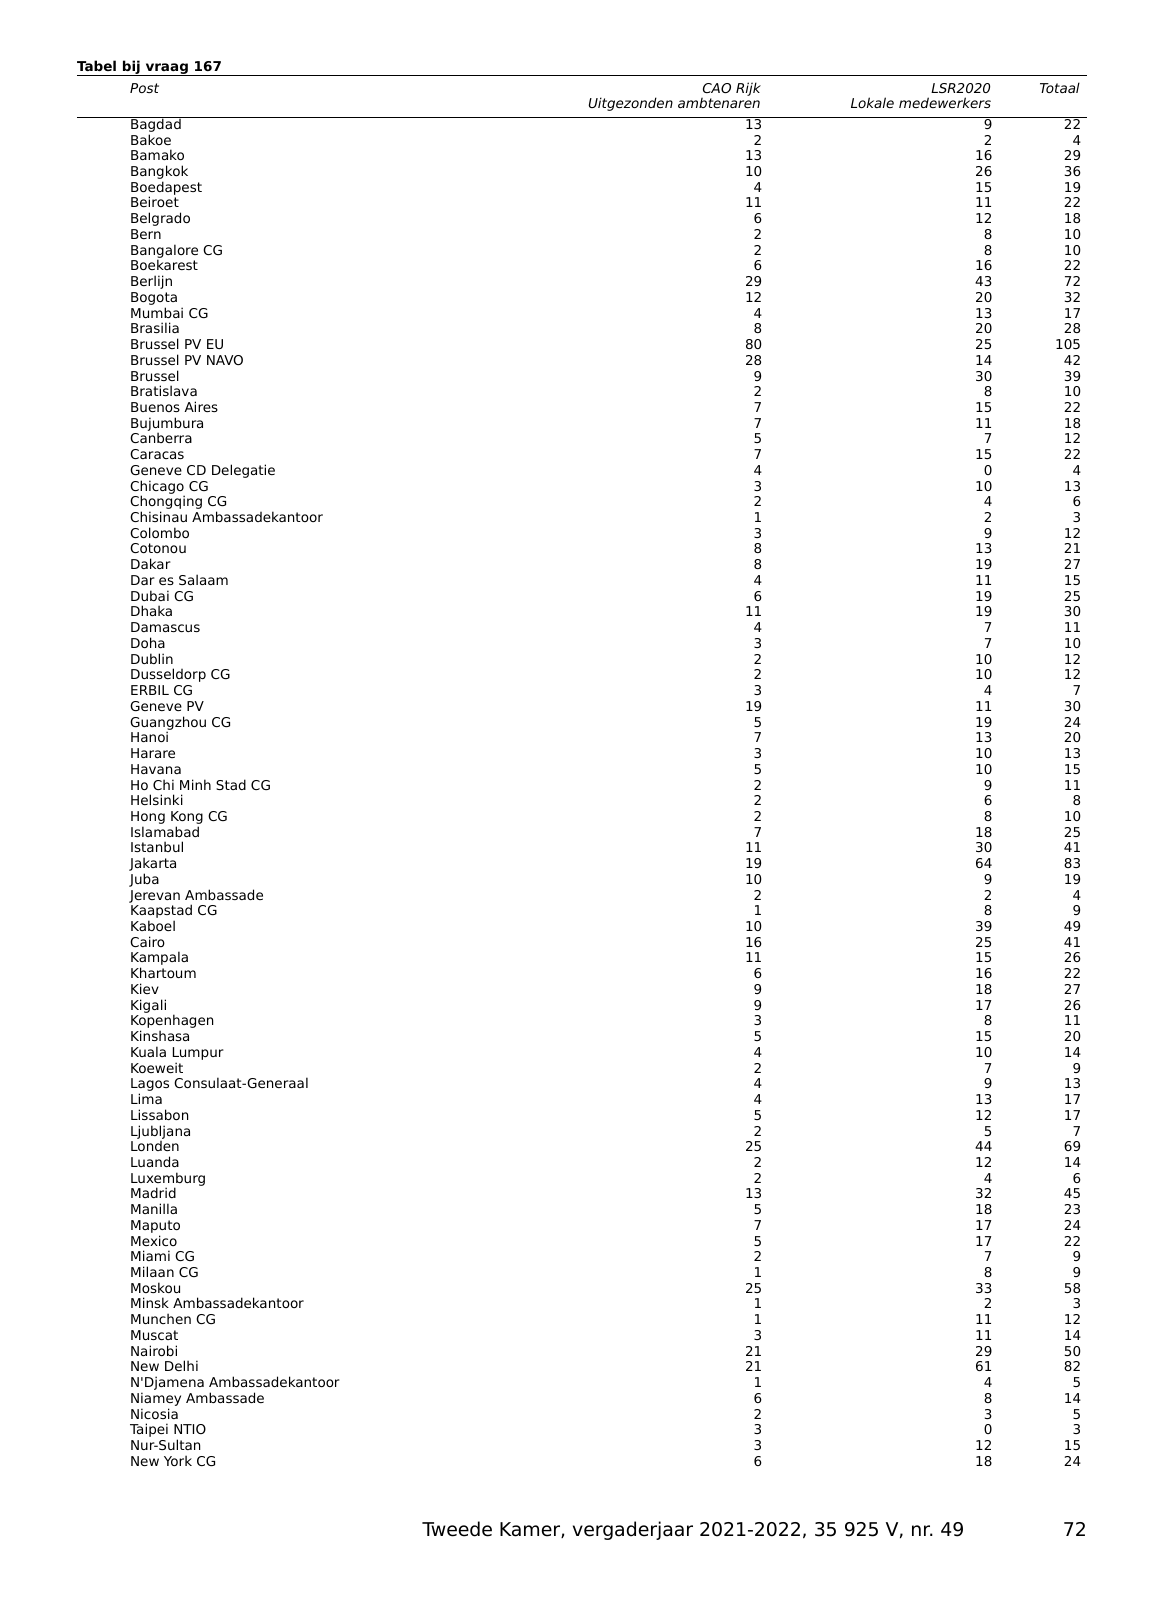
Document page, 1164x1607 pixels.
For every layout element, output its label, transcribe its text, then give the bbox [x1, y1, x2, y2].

table_cell 11 [768, 699, 998, 714]
table_cell 18 [768, 1454, 998, 1469]
table_cell 18 [998, 416, 1087, 431]
table_cell 7 [768, 431, 998, 447]
table_cell 13 [538, 148, 768, 164]
table_cell 15 [768, 1029, 998, 1045]
table_cell [77, 368, 124, 384]
table_cell 8 [998, 793, 1087, 809]
table_cell Brussel PV NAVO [124, 353, 537, 368]
table_cell 7 [538, 730, 768, 746]
table_cell 9 [998, 1060, 1087, 1076]
table_cell [77, 384, 124, 400]
table_cell Manilla [124, 1202, 537, 1218]
table_cell [77, 1438, 124, 1454]
table_cell 41 [998, 840, 1087, 856]
table_cell 7 [538, 416, 768, 431]
table_cell 8 [768, 1013, 998, 1029]
table_cell [77, 447, 124, 463]
table_cell Kigali [124, 998, 537, 1013]
table_cell 12 [998, 431, 1087, 447]
table_cell 8 [768, 243, 998, 258]
table_cell Kopenhagen [124, 1013, 537, 1029]
table_cell 8 [768, 1391, 998, 1406]
table_cell 20 [768, 290, 998, 305]
table_cell 2 [538, 1249, 768, 1265]
table_cell 28 [538, 353, 768, 368]
table_cell 2 [538, 793, 768, 809]
table_cell 26 [998, 950, 1087, 966]
table_cell [77, 1296, 124, 1312]
table_cell 7 [538, 447, 768, 463]
table_cell 6 [538, 1454, 768, 1469]
table_cell 4 [538, 180, 768, 195]
table_cell Koeweit [124, 1060, 537, 1076]
table_cell Lagos Consulaat-Generaal [124, 1076, 537, 1092]
table_cell 22 [998, 966, 1087, 982]
table_cell 42 [998, 353, 1087, 368]
table_cell 3 [998, 1422, 1087, 1438]
table_cell 26 [768, 164, 998, 179]
table_cell 4 [538, 463, 768, 478]
table_cell 4 [538, 1045, 768, 1060]
table_cell 2 [768, 510, 998, 526]
table_cell 22 [998, 1234, 1087, 1249]
table_cell 16 [538, 935, 768, 950]
table_cell [77, 337, 124, 353]
table_cell [77, 888, 124, 903]
table_cell 6 [998, 494, 1087, 510]
table_cell 14 [998, 1328, 1087, 1343]
table_cell 27 [998, 557, 1087, 573]
table_cell 3 [538, 1422, 768, 1438]
table_cell 12 [998, 667, 1087, 683]
table_cell [77, 1359, 124, 1375]
table_cell 15 [768, 950, 998, 966]
table_cell 11 [768, 416, 998, 431]
table_cell Taipei NTIO [124, 1422, 537, 1438]
table_cell 15 [768, 400, 998, 416]
table_cell 45 [998, 1186, 1087, 1202]
table_cell [77, 1454, 124, 1469]
table_cell 33 [768, 1281, 998, 1296]
table_cell [77, 604, 124, 620]
table_cell [77, 1013, 124, 1029]
table_cell 25 [998, 825, 1087, 840]
table_cell 20 [998, 1029, 1087, 1045]
table_cell Totaal [998, 76, 1087, 117]
table_cell 19 [768, 604, 998, 620]
table_cell Kaapstad CG [124, 903, 537, 919]
table_cell 6 [538, 966, 768, 982]
table_cell 36 [998, 164, 1087, 179]
table_cell 39 [768, 919, 998, 934]
table_cell Istanbul [124, 840, 537, 856]
table_cell Dubai CG [124, 589, 537, 604]
table_cell 21 [538, 1344, 768, 1359]
table_cell 3 [538, 526, 768, 541]
table_cell 14 [998, 1391, 1087, 1406]
table_cell 15 [998, 1438, 1087, 1454]
table_cell 9 [768, 118, 998, 132]
table_cell [77, 1092, 124, 1108]
table_cell 19 [768, 714, 998, 730]
table_cell New Delhi [124, 1359, 537, 1375]
table_cell 2 [538, 1406, 768, 1422]
table_cell 30 [768, 840, 998, 856]
table_cell 13 [538, 1186, 768, 1202]
table_cell ERBIL CG [124, 683, 537, 699]
table_cell 14 [768, 353, 998, 368]
table_cell Bern [124, 227, 537, 242]
table_cell 10 [538, 919, 768, 934]
table_cell 20 [998, 730, 1087, 746]
table_cell 2 [538, 1123, 768, 1139]
table_cell Cairo [124, 935, 537, 950]
table_cell 2 [538, 1155, 768, 1171]
table_cell 69 [998, 1139, 1087, 1155]
table_cell 17 [768, 998, 998, 1013]
table_cell Geneve PV [124, 699, 537, 714]
table_cell 16 [768, 966, 998, 982]
table_cell [77, 463, 124, 478]
table_cell 16 [768, 258, 998, 274]
table_cell 7 [768, 1060, 998, 1076]
table_cell 11 [768, 1328, 998, 1343]
table_cell [77, 164, 124, 179]
table_cell 2 [538, 667, 768, 683]
table_cell 15 [768, 180, 998, 195]
table_cell 9 [538, 368, 768, 384]
table_cell 30 [768, 368, 998, 384]
table_cell 2 [538, 1171, 768, 1186]
table_cell Damascus [124, 620, 537, 636]
table_cell 23 [998, 1202, 1087, 1218]
table_cell [77, 321, 124, 337]
table_cell 10 [768, 667, 998, 683]
table_cell [77, 211, 124, 227]
table_cell Bangkok [124, 164, 537, 179]
table_cell 13 [768, 541, 998, 557]
table_cell 11 [768, 195, 998, 211]
table_cell [77, 1218, 124, 1233]
table_cell 7 [538, 1218, 768, 1233]
table_cell 2 [538, 888, 768, 903]
table_cell Brussel PV EU [124, 337, 537, 353]
table_cell [77, 1060, 124, 1076]
table_cell 8 [538, 557, 768, 573]
table_cell 21 [998, 541, 1087, 557]
table_cell Kuala Lumpur [124, 1045, 537, 1060]
table_cell [77, 118, 124, 132]
table_cell Minsk Ambassadekantoor [124, 1296, 537, 1312]
table_cell 0 [768, 1422, 998, 1438]
table_cell 10 [998, 243, 1087, 258]
table_cell 11 [998, 1013, 1087, 1029]
table_cell [77, 1029, 124, 1045]
table_cell 82 [998, 1359, 1087, 1375]
table_cell Brussel [124, 368, 537, 384]
table_cell [77, 1265, 124, 1281]
table_cell 4 [538, 305, 768, 321]
table_cell 18 [768, 982, 998, 997]
table_cell [77, 416, 124, 431]
table_cell Dar es Salaam [124, 573, 537, 588]
table_cell 3 [998, 1296, 1087, 1312]
table_cell 64 [768, 856, 998, 872]
table_cell 8 [768, 1265, 998, 1281]
table_cell 2 [768, 1296, 998, 1312]
table_cell 13 [998, 1076, 1087, 1092]
table_cell [77, 636, 124, 651]
table_cell 29 [998, 148, 1087, 164]
table_cell Boedapest [124, 180, 537, 195]
table_cell [77, 1375, 124, 1391]
table_cell [77, 825, 124, 840]
table_cell 22 [998, 118, 1087, 132]
table_cell 4 [998, 463, 1087, 478]
table_cell Bogota [124, 290, 537, 305]
table_cell New York CG [124, 1454, 537, 1469]
table_cell Havana [124, 762, 537, 777]
table_cell 9 [538, 982, 768, 997]
table_cell Khartoum [124, 966, 537, 982]
table_cell 11 [538, 195, 768, 211]
table_cell 19 [538, 856, 768, 872]
table_cell [77, 1249, 124, 1265]
table_cell [77, 541, 124, 557]
table_cell [77, 872, 124, 887]
table_cell 3 [538, 683, 768, 699]
table_cell 7 [998, 683, 1087, 699]
table_cell 2 [768, 133, 998, 148]
table_cell Buenos Aires [124, 400, 537, 416]
table_cell Londen [124, 1139, 537, 1155]
table_cell 2 [768, 888, 998, 903]
table_cell 26 [998, 998, 1087, 1013]
table_cell 1 [538, 510, 768, 526]
table_cell 6 [538, 1391, 768, 1406]
table_cell 17 [768, 1218, 998, 1233]
table_cell 19 [998, 872, 1087, 887]
table_cell [77, 1391, 124, 1406]
table_cell CAO Rijk Uitgezonden ambtenaren [538, 76, 768, 117]
table_cell Nicosia [124, 1406, 537, 1422]
table_cell Maputo [124, 1218, 537, 1233]
table_cell 19 [998, 180, 1087, 195]
table_cell 5 [998, 1406, 1087, 1422]
table_cell Nur-Sultan [124, 1438, 537, 1454]
table_cell [77, 1202, 124, 1218]
table_cell 32 [998, 290, 1087, 305]
table_cell [77, 305, 124, 321]
table_cell 24 [998, 1454, 1087, 1469]
table_cell 9 [998, 903, 1087, 919]
table_cell [77, 730, 124, 746]
table_cell 1 [538, 1375, 768, 1391]
table_cell 3 [768, 1406, 998, 1422]
table_cell 8 [768, 809, 998, 824]
table_cell 30 [998, 699, 1087, 714]
table_cell 11 [998, 620, 1087, 636]
table_cell Geneve CD Delegatie [124, 463, 537, 478]
table_cell 11 [768, 1312, 998, 1328]
table_cell 3 [538, 1438, 768, 1454]
table_cell N'Djamena Ambassadekantoor [124, 1375, 537, 1391]
table_cell 2 [538, 227, 768, 242]
table_cell Luxemburg [124, 1171, 537, 1186]
table_cell 32 [768, 1186, 998, 1202]
table_cell [77, 777, 124, 793]
table_cell 25 [538, 1139, 768, 1155]
table_cell 3 [538, 746, 768, 762]
table_cell 21 [538, 1359, 768, 1375]
table_cell 13 [998, 479, 1087, 494]
table_cell Guangzhou CG [124, 714, 537, 730]
table_cell Nairobi [124, 1344, 537, 1359]
table_cell Ho Chi Minh Stad CG [124, 777, 537, 793]
table_cell [77, 1108, 124, 1123]
table_cell [77, 290, 124, 305]
table_cell 24 [998, 1218, 1087, 1233]
table_cell 3 [998, 510, 1087, 526]
table_cell Miami CG [124, 1249, 537, 1265]
table_cell 29 [538, 274, 768, 290]
table_cell 9 [768, 1076, 998, 1092]
table_cell 11 [538, 840, 768, 856]
table_cell [77, 526, 124, 541]
table_cell 4 [538, 1092, 768, 1108]
table_cell 50 [998, 1344, 1087, 1359]
table_cell [77, 683, 124, 699]
table_cell 10 [768, 1045, 998, 1060]
table_cell Jakarta [124, 856, 537, 872]
table_cell Islamabad [124, 825, 537, 840]
table_cell [77, 274, 124, 290]
table_cell 5 [538, 1108, 768, 1123]
table_cell [77, 1328, 124, 1343]
table_cell [77, 400, 124, 416]
table_cell 12 [998, 651, 1087, 667]
table_cell 72 [998, 274, 1087, 290]
table_cell [77, 133, 124, 148]
table_cell 105 [998, 337, 1087, 353]
table_cell 3 [538, 1328, 768, 1343]
table_cell Kampala [124, 950, 537, 966]
table_cell 17 [768, 1234, 998, 1249]
table_cell 7 [538, 400, 768, 416]
table_cell [77, 1171, 124, 1186]
table_cell 4 [998, 888, 1087, 903]
table_cell 9 [768, 777, 998, 793]
table_cell 61 [768, 1359, 998, 1375]
table_cell 10 [538, 164, 768, 179]
table_cell 17 [998, 1108, 1087, 1123]
table_cell 2 [538, 384, 768, 400]
table_cell [77, 1076, 124, 1092]
table_cell 4 [768, 1171, 998, 1186]
table_cell 10 [998, 384, 1087, 400]
table_cell 25 [998, 589, 1087, 604]
table_cell 10 [998, 809, 1087, 824]
table_cell 15 [998, 762, 1087, 777]
table_cell 3 [538, 479, 768, 494]
table_cell 12 [998, 526, 1087, 541]
table_cell 9 [768, 526, 998, 541]
table_cell [77, 148, 124, 164]
table_cell [77, 966, 124, 982]
table_cell 2 [538, 494, 768, 510]
table_cell [77, 651, 124, 667]
table_cell 15 [768, 447, 998, 463]
table_cell 13 [768, 730, 998, 746]
table_cell Milaan CG [124, 1265, 537, 1281]
table_cell Doha [124, 636, 537, 651]
table_cell [77, 1186, 124, 1202]
table_cell 17 [998, 305, 1087, 321]
table_cell 1 [538, 1296, 768, 1312]
table_cell 14 [998, 1045, 1087, 1060]
table_cell [77, 667, 124, 683]
table_cell 2 [538, 133, 768, 148]
table_cell 22 [998, 195, 1087, 211]
table_cell Bakoe [124, 133, 537, 148]
table_cell 20 [768, 321, 998, 337]
table_cell 6 [768, 793, 998, 809]
table_cell Belgrado [124, 211, 537, 227]
table_cell 2 [538, 651, 768, 667]
table_cell Mumbai CG [124, 305, 537, 321]
table_cell 19 [768, 589, 998, 604]
table_cell 5 [538, 1202, 768, 1218]
table_cell 9 [998, 1249, 1087, 1265]
table_cell 18 [768, 1202, 998, 1218]
table_cell [77, 919, 124, 934]
table_cell 4 [538, 573, 768, 588]
table_cell 24 [998, 714, 1087, 730]
table_cell 18 [768, 825, 998, 840]
table_cell [77, 479, 124, 494]
table_cell 12 [768, 1155, 998, 1171]
table_cell [77, 982, 124, 997]
table_cell [77, 746, 124, 762]
table_cell 4 [998, 133, 1087, 148]
table_cell 5 [538, 714, 768, 730]
table_cell 8 [538, 541, 768, 557]
table_cell [77, 353, 124, 368]
table_cell 30 [998, 604, 1087, 620]
table_cell Bamako [124, 148, 537, 164]
table_cell [77, 935, 124, 950]
table_cell Mexico [124, 1234, 537, 1249]
table_cell Berlijn [124, 274, 537, 290]
table_cell 7 [998, 1123, 1087, 1139]
table_cell 4 [768, 494, 998, 510]
table_cell Colombo [124, 526, 537, 541]
table_cell [77, 1123, 124, 1139]
table_cell [77, 998, 124, 1013]
table_cell Moskou [124, 1281, 537, 1296]
table_cell 7 [768, 636, 998, 651]
table_cell [77, 1406, 124, 1422]
table_cell Niamey Ambassade [124, 1391, 537, 1406]
table_cell 12 [768, 1438, 998, 1454]
table_cell 8 [768, 384, 998, 400]
table_cell 22 [998, 400, 1087, 416]
table_cell 10 [998, 636, 1087, 651]
table_cell [77, 1139, 124, 1155]
table_cell 19 [768, 557, 998, 573]
table_cell 5 [538, 1234, 768, 1249]
table_cell [77, 793, 124, 809]
table_cell 4 [538, 1076, 768, 1092]
table_cell 5 [998, 1375, 1087, 1391]
table_cell 2 [538, 809, 768, 824]
table_cell 9 [538, 998, 768, 1013]
table_cell [77, 1312, 124, 1328]
table_cell 11 [768, 573, 998, 588]
table_cell Madrid [124, 1186, 537, 1202]
table_cell Harare [124, 746, 537, 762]
table_cell 6 [538, 211, 768, 227]
table_cell 12 [768, 211, 998, 227]
table_cell 29 [768, 1344, 998, 1359]
table_cell Jerevan Ambassade [124, 888, 537, 903]
table_cell 4 [768, 683, 998, 699]
table_cell 2 [538, 243, 768, 258]
table_cell 5 [538, 1029, 768, 1045]
table_cell [77, 180, 124, 195]
table_cell Bagdad [124, 118, 537, 132]
table_cell Dhaka [124, 604, 537, 620]
table_cell Bujumbura [124, 416, 537, 431]
table_cell [77, 903, 124, 919]
table_cell 13 [998, 746, 1087, 762]
table_cell 49 [998, 919, 1087, 934]
table_cell 13 [768, 305, 998, 321]
table_cell 10 [768, 762, 998, 777]
table_cell Bangalore CG [124, 243, 537, 258]
table_cell 22 [998, 258, 1087, 274]
table_cell [77, 227, 124, 242]
table_cell [77, 243, 124, 258]
table_cell 6 [538, 258, 768, 274]
table_cell Kiev [124, 982, 537, 997]
table_cell [77, 620, 124, 636]
table_cell 25 [768, 935, 998, 950]
table_cell Dusseldorp CG [124, 667, 537, 683]
table_cell Hong Kong CG [124, 809, 537, 824]
table_cell Muscat [124, 1328, 537, 1343]
table_cell [77, 195, 124, 211]
table_cell [77, 494, 124, 510]
table_cell Chongqing CG [124, 494, 537, 510]
table_cell 10 [768, 746, 998, 762]
table_cell [77, 557, 124, 573]
table_cell Canberra [124, 431, 537, 447]
table_cell [77, 1045, 124, 1060]
table_cell Beiroet [124, 195, 537, 211]
table_cell Chicago CG [124, 479, 537, 494]
table_cell 8 [538, 321, 768, 337]
table_cell 27 [998, 982, 1087, 997]
table_cell [77, 76, 124, 117]
table_cell 7 [768, 1249, 998, 1265]
table_cell 11 [538, 950, 768, 966]
table_cell [77, 714, 124, 730]
table_cell 6 [538, 589, 768, 604]
table_cell 14 [998, 1155, 1087, 1171]
table_cell 2 [538, 777, 768, 793]
table_cell 12 [538, 290, 768, 305]
table_cell Chisinau Ambassadekantoor [124, 510, 537, 526]
table_cell Juba [124, 872, 537, 887]
table_cell Caracas [124, 447, 537, 463]
table_cell 10 [768, 479, 998, 494]
table_cell 3 [538, 1013, 768, 1029]
table_cell Post [124, 76, 537, 117]
table_cell Dakar [124, 557, 537, 573]
table_cell 44 [768, 1139, 998, 1155]
table_cell 10 [998, 227, 1087, 242]
table_cell [77, 809, 124, 824]
table_cell Boekarest [124, 258, 537, 274]
table_cell 10 [538, 872, 768, 887]
table_cell 39 [998, 368, 1087, 384]
table_cell Cotonou [124, 541, 537, 557]
table_cell [77, 573, 124, 588]
table_cell 41 [998, 935, 1087, 950]
table_cell [77, 589, 124, 604]
table_cell 5 [538, 762, 768, 777]
table_cell 5 [768, 1123, 998, 1139]
table_cell 0 [768, 463, 998, 478]
table_cell 4 [538, 620, 768, 636]
table_cell LSR2020 Lokale medewerkers [768, 76, 998, 117]
table_cell 3 [538, 636, 768, 651]
table_header Tabel bij vraag 167 [77, 59, 1087, 75]
table_cell 12 [998, 1312, 1087, 1328]
table_cell Kaboel [124, 919, 537, 934]
table_cell [77, 856, 124, 872]
table_cell Lissabon [124, 1108, 537, 1123]
table_cell 13 [538, 118, 768, 132]
table_cell 11 [998, 777, 1087, 793]
table_cell 16 [768, 148, 998, 164]
table_cell 1 [538, 1312, 768, 1328]
table_cell 1 [538, 903, 768, 919]
table_cell 8 [768, 903, 998, 919]
table_cell 15 [998, 573, 1087, 588]
table_cell [77, 762, 124, 777]
table_cell 18 [998, 211, 1087, 227]
table_cell 58 [998, 1281, 1087, 1296]
table_cell 1 [538, 1265, 768, 1281]
table_cell Brasilia [124, 321, 537, 337]
table_cell 11 [538, 604, 768, 620]
table_cell 17 [998, 1092, 1087, 1108]
table_cell [77, 1281, 124, 1296]
table_cell Dublin [124, 651, 537, 667]
table_cell 13 [768, 1092, 998, 1108]
table_cell Kinshasa [124, 1029, 537, 1045]
table_cell Luanda [124, 1155, 537, 1171]
table_cell Helsinki [124, 793, 537, 809]
table_cell [77, 258, 124, 274]
table_cell [77, 1234, 124, 1249]
table_cell 22 [998, 447, 1087, 463]
table_cell [77, 1422, 124, 1438]
table_cell [77, 510, 124, 526]
table_cell 4 [768, 1375, 998, 1391]
table_cell 10 [768, 651, 998, 667]
table_cell [77, 950, 124, 966]
table_cell [77, 1344, 124, 1359]
table_cell [77, 699, 124, 714]
table_cell [77, 1155, 124, 1171]
table_cell 25 [768, 337, 998, 353]
table_cell 8 [768, 227, 998, 242]
table_cell 43 [768, 274, 998, 290]
table_cell 9 [768, 872, 998, 887]
table_cell [77, 840, 124, 856]
table_cell Munchen CG [124, 1312, 537, 1328]
table_cell 28 [998, 321, 1087, 337]
table_cell 7 [768, 620, 998, 636]
table_cell Lima [124, 1092, 537, 1108]
table_cell 7 [538, 825, 768, 840]
table_cell 25 [538, 1281, 768, 1296]
table_cell 19 [538, 699, 768, 714]
table_cell 12 [768, 1108, 998, 1123]
table_cell 83 [998, 856, 1087, 872]
table_cell 5 [538, 431, 768, 447]
table_cell 80 [538, 337, 768, 353]
table_cell Hanoi [124, 730, 537, 746]
table_cell [77, 431, 124, 447]
table_cell 2 [538, 1060, 768, 1076]
table_cell Bratislava [124, 384, 537, 400]
table_cell 6 [998, 1171, 1087, 1186]
table_cell Ljubljana [124, 1123, 537, 1139]
table_cell 9 [998, 1265, 1087, 1281]
